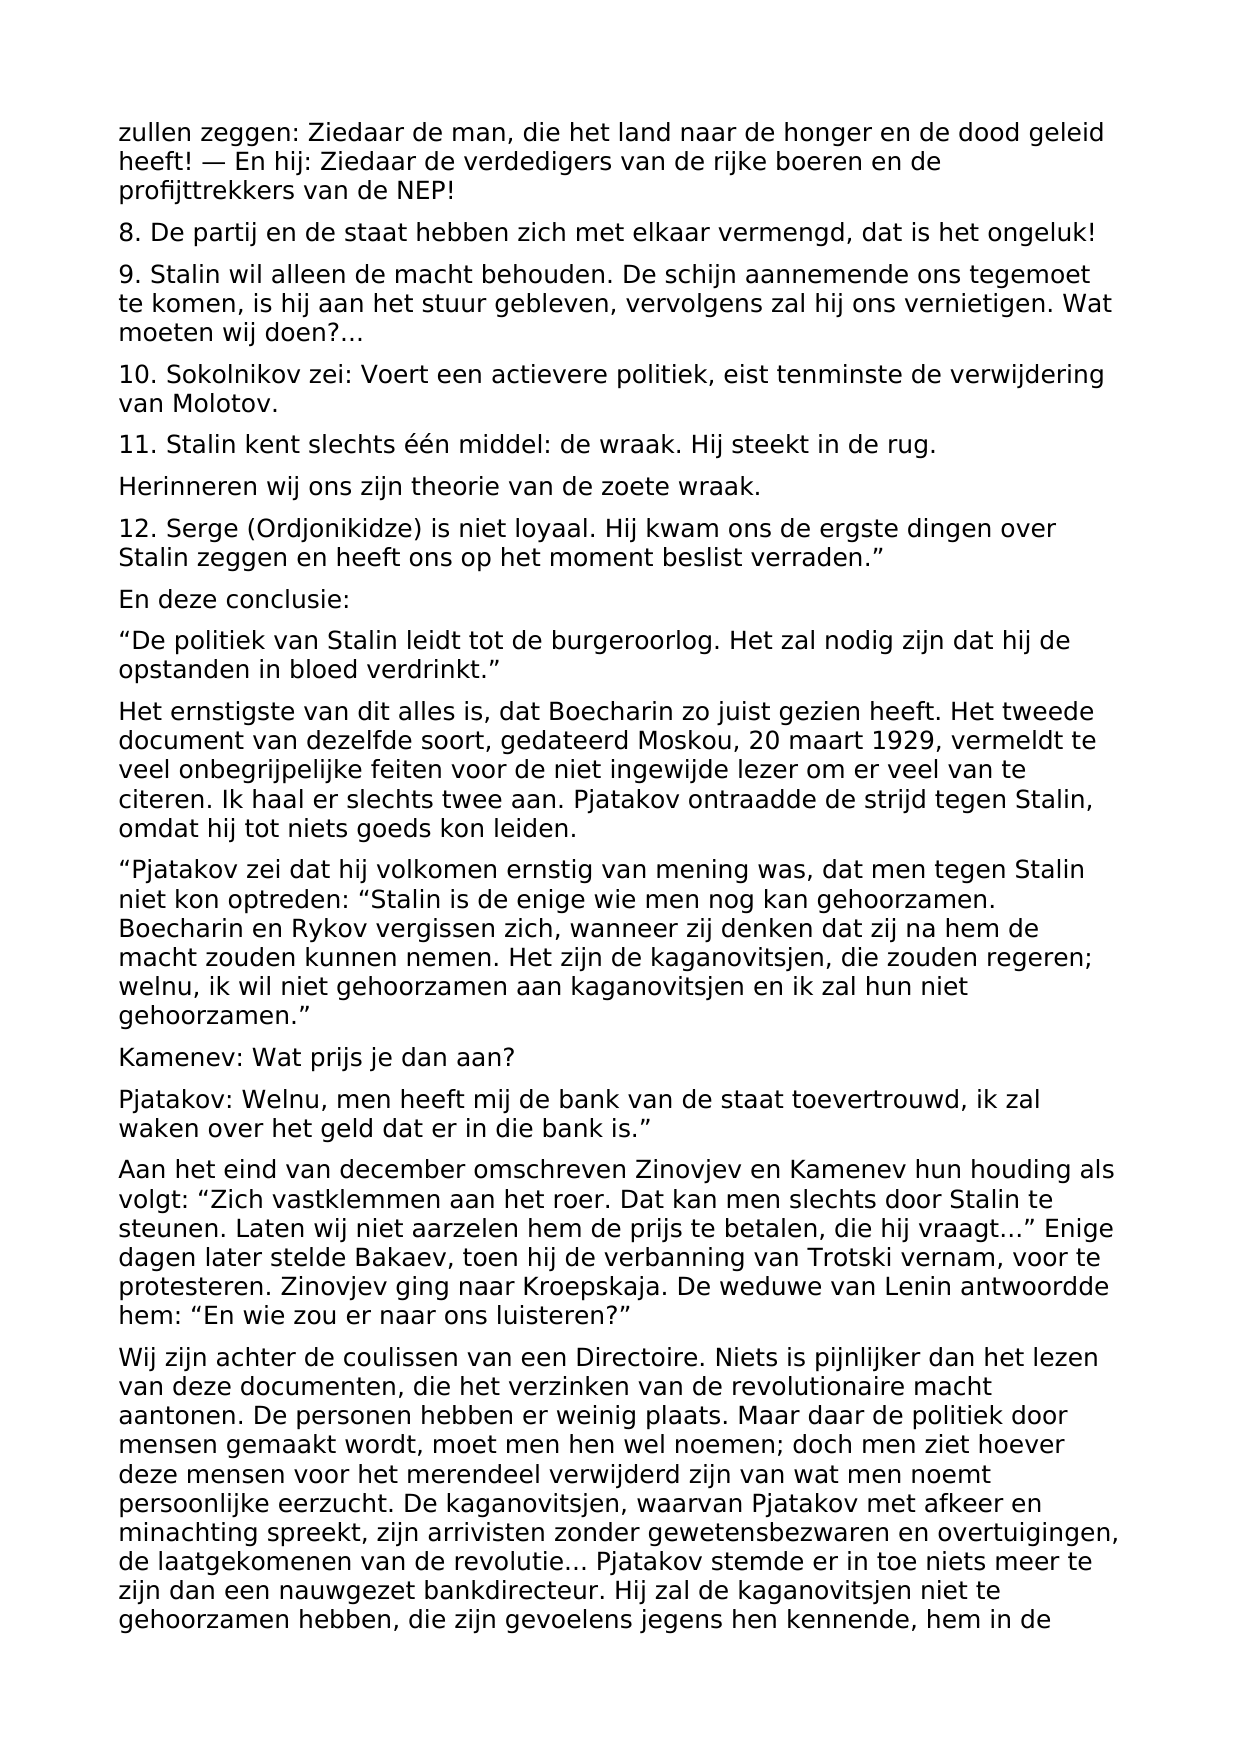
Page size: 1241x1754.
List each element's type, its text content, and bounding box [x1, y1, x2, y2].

text Wij zijn achter de coulissen van een Directoire. Niets is pijnlijker dan het lezen van deze documenten, die het verzinken van de revolutionaire macht aantonen. De personen hebben er weinig plaats. Maar daar de politiek door mensen gemaakt wordt, moet men hen wel noemen; doch men ziet hoever deze mensen voor het merendeel verwijderd zijn van wat men noemt persoonlijke eerzucht. De kaganovitsjen, waarvan Pjatakov met afkeer en minachting spreekt, zijn arrivisten zonder gewetensbezwaren en overtuigingen, de laatgekomenen van de revolutie... Pjatakov stemde er in toe niets meer te zijn dan een nauwgezet bankdirecteur. Hij zal de kaganovitsjen niet te gehoorzamen hebben, die zijn gevoelens jegens hen kennende, hem in de [118, 1343, 1122, 1635]
text Het ernstigste van dit alles is, dat Boecharin zo juist gezien heeft. Het tweede document van dezelfde soort, gedateerd Moskou, 20 maart 1929, vermeldt te veel onbegrijpelijke feiten voor de niet ingewijde lezer om er veel van te citeren. Ik haal er slechts twee aan. Pjatakov ontraadde de strijd tegen Stalin, omdat hij tot niets goeds kon leiden. [118, 697, 1122, 843]
text Pjatakov: Welnu, men heeft mij de bank van de staat toevertrouwd, ik zal waken over het geld dat er in die bank is.” [118, 1085, 1122, 1143]
text 8. De partij en de staat hebben zich met elkaar vermengd, dat is het ongeluk! [118, 218, 1122, 247]
text 12. Serge (Ordjonikidze) is niet loyaal. Hij kwam ons de ergste dingen over Stalin zeggen en heeft ons op het moment beslist verraden.” [118, 514, 1122, 572]
text 10. Sokolnikov zei: Voert een actievere politiek, eist tenminste de verwijdering van Molotov. [118, 360, 1122, 418]
text “Pjatakov zei dat hij volkomen ernstig van mening was, dat men tegen Stalin niet kon optreden: “Stalin is de enige wie men nog kan gehoorzamen. Boecharin en Rykov vergissen zich, wanneer zij denken dat zij na hem de macht zouden kunnen nemen. Het zijn de kaganovitsjen, die zouden regeren; welnu, ik wil niet gehoorzamen aan kaganovitsjen en ik zal hun niet gehoorzamen.” [118, 856, 1122, 1031]
text Aan het eind van december omschreven Zinovjev en Kamenev hun houding als volgt: “Zich vastklemmen aan het roer. Dat kan men slechts door Stalin te steunen. Laten wij niet aarzelen hem de prijs te betalen, die hij vraagt...” Enige dagen later stelde Bakaev, toen hij de verbanning van Trotski vernam, voor te protesteren. Zinovjev ging naar Kroepskaja. De weduwe van Lenin antwoordde hem: “En wie zou er naar ons luisteren?” [118, 1156, 1122, 1331]
text En deze conclusie: [118, 585, 1122, 614]
text Herinneren wij ons zijn theorie van de zoete wraak. [118, 472, 1122, 501]
text zullen zeggen: Ziedaar de man, die het land naar de honger en de dood geleid heeft! — En hij: Ziedaar de verdedigers van de rijke boeren en de profijttrekkers van de NEP! [118, 118, 1122, 206]
text “De politiek van Stalin leidt tot de burgeroorlog. Het zal nodig zijn dat hij de opstanden in bloed verdrinkt.” [118, 626, 1122, 685]
text 9. Stalin wil alleen de macht behouden. De schijn aannemende ons tegemoet te komen, is hij aan het stuur gebleven, vervolgens zal hij ons vernietigen. Wat moeten wij doen?... [118, 260, 1122, 347]
text Kamenev: Wat prijs je dan aan? [118, 1043, 1122, 1072]
text 11. Stalin kent slechts één middel: de wraak. Hij steekt in de rug. [118, 431, 1122, 460]
